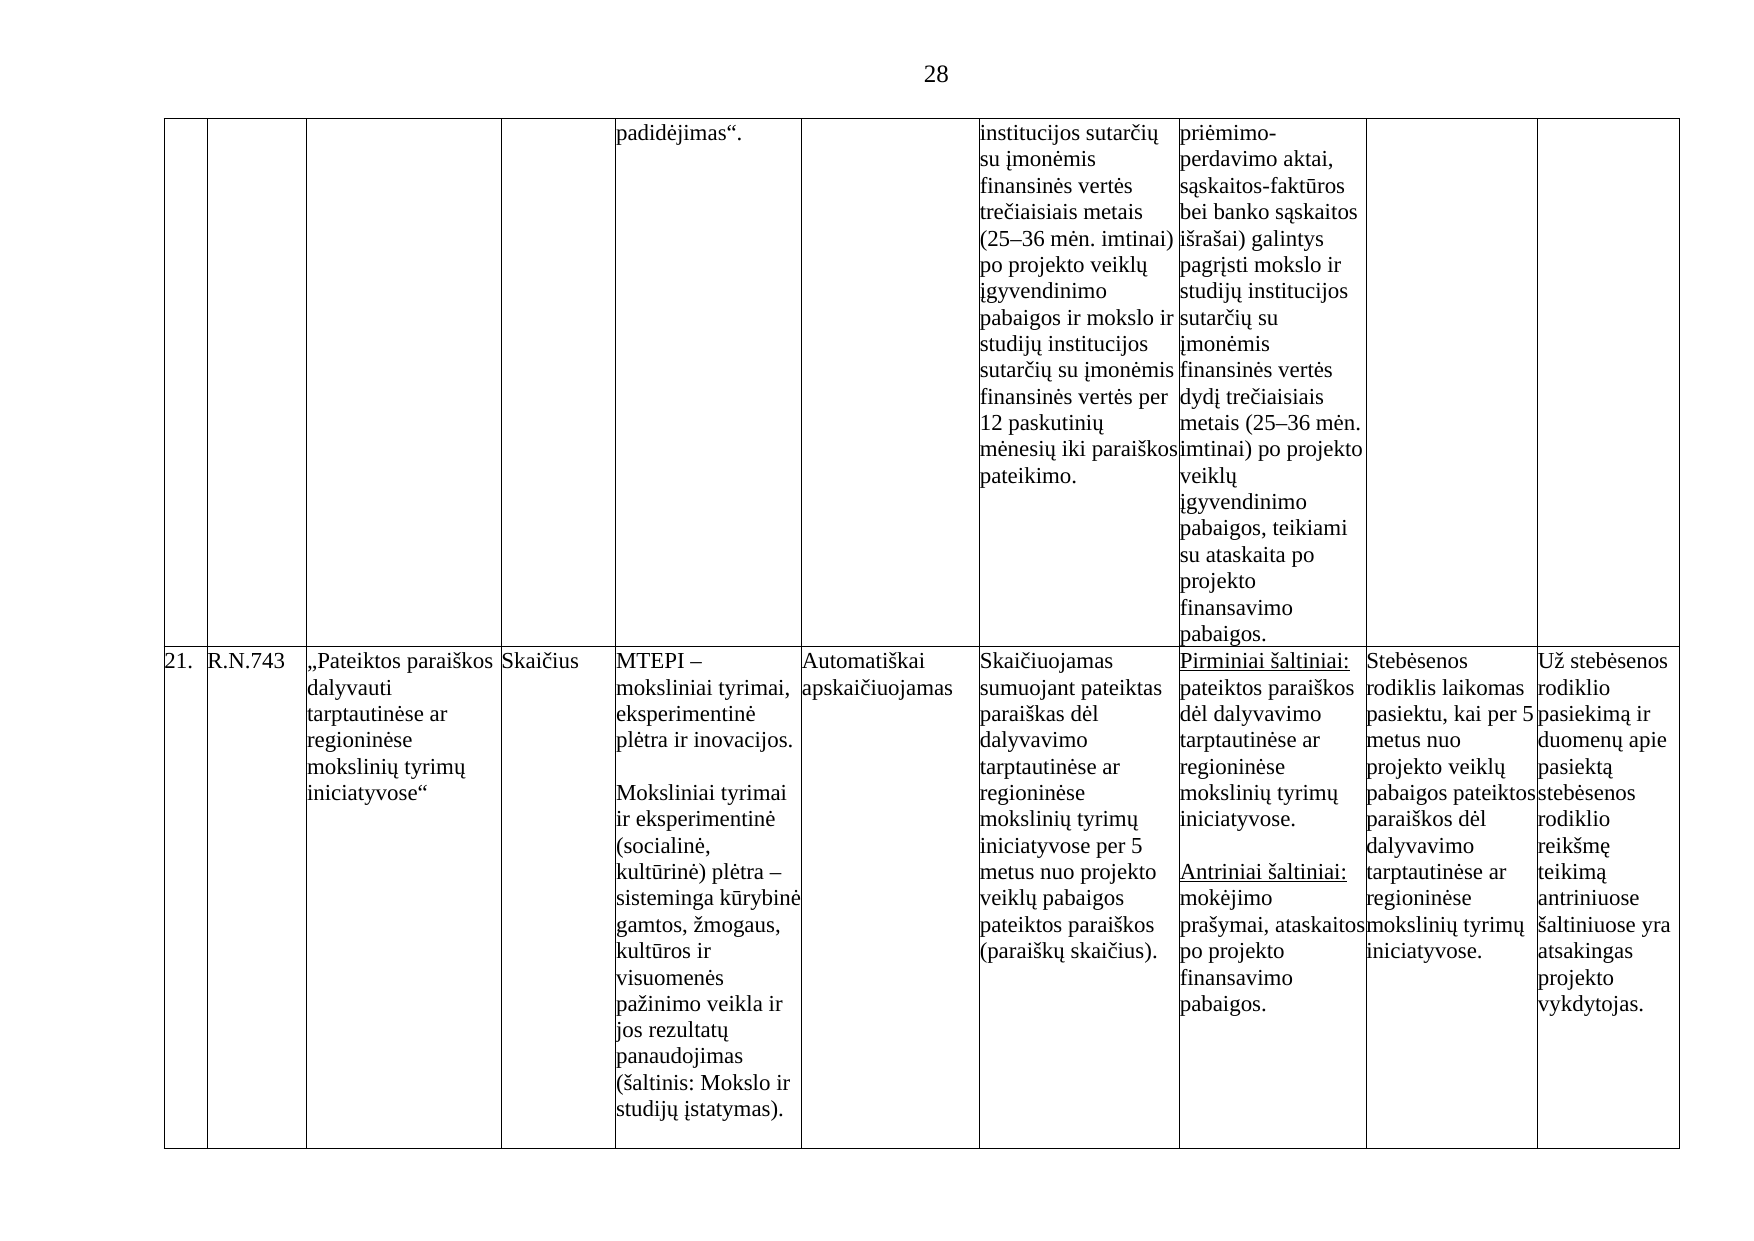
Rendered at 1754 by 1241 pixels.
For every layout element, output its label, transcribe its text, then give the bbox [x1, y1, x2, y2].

table_cell [208, 119, 306, 646]
table_cell Stebėsenos rodiklis laikomas pasiektu, kai per 5 metus nuo projekto veiklų pabaigos pateiktos paraiškos dėl dalyvavimo tarptautinėse ar regioninėse mokslinių tyrimų iniciatyvose. [1367, 647, 1537, 1148]
table_cell [502, 119, 615, 646]
table_cell [1367, 119, 1537, 646]
table_cell [165, 119, 207, 646]
table_cell [1538, 119, 1679, 646]
table_cell institucijos sutarčių su įmonėmis finansinės vertės trečiaisiais metais (25–36 mėn. imtinai) po projekto veiklų įgyvendinimo pabaigos ir mokslo ir studijų institucijos sutarčių su įmonėmis finansinės vertės per 12 paskutinių mėnesių iki paraiškos pateikimo. [980, 119, 1179, 646]
table_cell padidėjimas“. [616, 119, 801, 646]
table_cell Automatiškai apskaičiuojamas [802, 647, 979, 1148]
table_cell Skaičius [502, 647, 615, 1148]
table_cell [802, 119, 979, 646]
table_cell „Pateiktos paraiškos dalyvauti tarptautinėse ar regioninėse mokslinių tyrimų iniciatyvose“ [307, 647, 501, 1148]
table_cell Skaičiuojamas sumuojant pateiktas paraiškas dėl dalyvavimo tarptautinėse ar regioninėse mokslinių tyrimų iniciatyvose per 5 metus nuo projekto veiklų pabaigos pateiktos paraiškos (paraiškų skaičius). [980, 647, 1179, 1148]
table_cell R.N.743 [208, 647, 306, 1148]
table_cell [307, 119, 501, 646]
table_cell Už stebėsenos rodiklio pasiekimą ir duomenų apie pasiektą stebėsenos rodiklio reikšmę teikimą antriniuose šaltiniuose yra atsakingas projekto vykdytojas. [1538, 647, 1679, 1148]
table_cell MTEPI – moksliniai tyrimai, eksperimentinė plėtra ir inovacijos. Moksliniai tyrimai ir eksperimentinė (socialinė, kultūrinė) plėtra – sisteminga kūrybinė gamtos, žmogaus, kultūros ir visuomenės pažinimo veikla ir jos rezultatų panaudojimas (šaltinis: Mokslo ir studijų įstatymas). [616, 647, 801, 1148]
table_cell Pirminiai šaltiniai: pateiktos paraiškos dėl dalyvavimo tarptautinėse ar regioninėse mokslinių tyrimų iniciatyvose. Antriniai šaltiniai: mokėjimo prašymai, ataskaitos po projekto finansavimo pabaigos. [1180, 647, 1366, 1148]
table_cell priėmimo-perdavimo aktai, sąskaitos-faktūros bei banko sąskaitos išrašai) galintys pagrįsti mokslo ir studijų institucijos sutarčių su įmonėmis finansinės vertės dydį trečiaisiais metais (25–36 mėn. imtinai) po projekto veiklų įgyvendinimo pabaigos, teikiami su ataskaita po projekto finansavimo pabaigos. [1180, 119, 1366, 646]
table_cell 21. [165, 647, 207, 1148]
